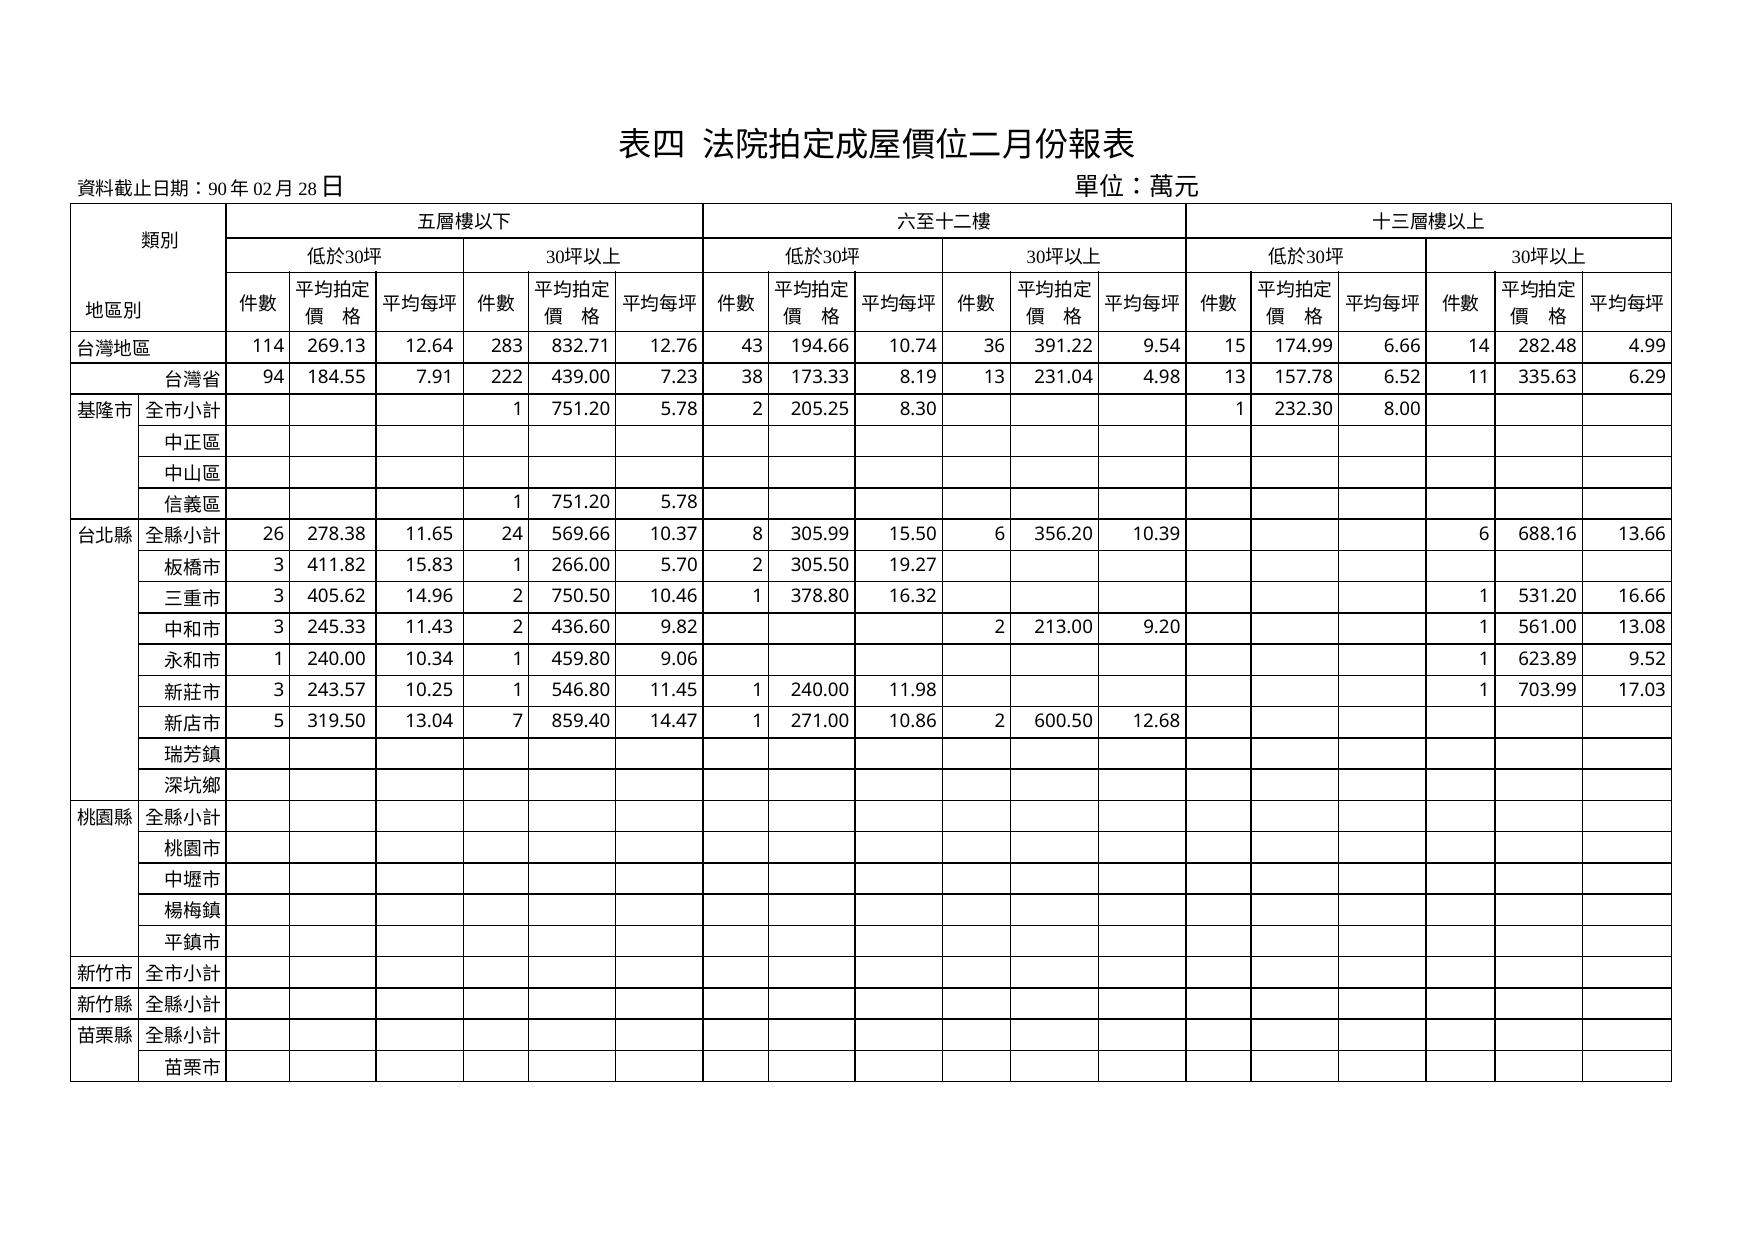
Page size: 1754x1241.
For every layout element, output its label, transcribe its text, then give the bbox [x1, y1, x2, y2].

table_cell [1339, 832, 1425, 862]
table_cell 平均拍定價 格 [529, 273, 615, 331]
table_cell [464, 957, 528, 987]
table_cell [1187, 426, 1250, 456]
table_cell 205.25 [769, 395, 854, 424]
table_cell [769, 989, 854, 1018]
table_cell 859.40 [529, 707, 615, 737]
table_cell 114 [227, 332, 289, 362]
table_cell [943, 1020, 1010, 1049]
table_cell 26 [227, 520, 289, 549]
table_cell 2 [943, 707, 1010, 737]
table_cell 5.78 [616, 395, 702, 424]
table_cell 基隆市 [71, 395, 138, 424]
table_cell [529, 895, 615, 924]
table_cell [1427, 426, 1494, 456]
table_cell [616, 801, 702, 831]
table_cell [1583, 707, 1671, 737]
table_cell [1187, 926, 1250, 956]
table_cell 278.38 [290, 520, 375, 549]
table_cell 411.82 [290, 551, 375, 581]
table_cell [943, 926, 1010, 956]
table_cell 2 [464, 614, 528, 643]
table_cell 3 [227, 582, 289, 612]
table_cell [227, 989, 289, 1018]
table_cell 平均每坪 [1583, 273, 1671, 331]
table_cell [464, 739, 528, 768]
table_cell [1339, 957, 1425, 987]
table_cell [464, 1051, 528, 1081]
table_cell [704, 489, 768, 518]
table_cell [1339, 1051, 1425, 1081]
table_cell 平均每坪 [1099, 273, 1185, 331]
table_cell [769, 426, 854, 456]
table_cell [1011, 832, 1098, 862]
table_cell 中正區 [139, 426, 225, 456]
table_cell 深坑鄉 [139, 770, 225, 799]
table_cell 13.08 [1583, 614, 1671, 643]
table_cell 7.91 [377, 364, 463, 393]
table_cell [1427, 832, 1494, 862]
table_header 類別 地區別 [71, 204, 225, 331]
table_cell [1427, 551, 1494, 581]
table_cell 台灣省 [139, 364, 225, 393]
table_cell [1339, 864, 1425, 893]
table_cell [227, 1020, 289, 1049]
table_cell 10.34 [377, 645, 463, 674]
table_cell 全市小計 [139, 957, 225, 987]
table_cell [227, 926, 289, 956]
table_cell [943, 582, 1010, 612]
table_cell [1011, 645, 1098, 674]
table_cell [1427, 926, 1494, 956]
table_cell [1583, 801, 1671, 831]
table_cell [464, 801, 528, 831]
table_cell [227, 457, 289, 487]
table_cell [943, 645, 1010, 674]
table_cell 231.04 [1011, 364, 1098, 393]
table_cell [1252, 457, 1338, 487]
table_cell [290, 739, 375, 768]
table_cell 平均拍定價 格 [1496, 273, 1582, 331]
table_cell [1583, 864, 1671, 893]
table_cell 平均每坪 [1339, 273, 1425, 331]
table_cell 38 [704, 364, 768, 393]
table_cell 件數 [464, 273, 528, 331]
table_cell [377, 832, 463, 862]
table_cell 3 [227, 551, 289, 581]
table_cell 240.00 [290, 645, 375, 674]
table_cell 3 [227, 676, 289, 706]
table_cell 10.46 [616, 582, 702, 612]
table_cell [1252, 801, 1338, 831]
table_cell [1187, 645, 1250, 674]
table_cell 240.00 [769, 676, 854, 706]
table_cell [856, 489, 942, 518]
table_cell 16.66 [1583, 582, 1671, 612]
table_cell [1496, 864, 1582, 893]
table_cell [1187, 770, 1250, 799]
table_cell [227, 426, 289, 456]
table_cell [529, 801, 615, 831]
table_cell 低於30坪 [704, 239, 942, 271]
table_cell 3 [227, 614, 289, 643]
table_cell [769, 926, 854, 956]
table_cell [1583, 489, 1671, 518]
table_cell [856, 801, 942, 831]
table_cell [616, 426, 702, 456]
table_cell [1099, 1020, 1185, 1049]
table_cell [1011, 926, 1098, 956]
table_cell [769, 1020, 854, 1049]
table_cell [704, 457, 768, 487]
table_cell [1427, 770, 1494, 799]
table_cell [1011, 676, 1098, 706]
table_cell [71, 737, 138, 768]
table_cell [1099, 426, 1185, 456]
table_cell [464, 770, 528, 799]
table_cell 16.32 [856, 582, 942, 612]
table_cell [616, 457, 702, 487]
table_cell [1583, 989, 1671, 1018]
table_cell [227, 895, 289, 924]
table_cell [1099, 676, 1185, 706]
table_cell 件數 [1187, 273, 1250, 331]
table_cell [1099, 582, 1185, 612]
table_cell 平鎮市 [139, 926, 225, 956]
table_cell [704, 832, 768, 862]
table_cell 瑞芳鎮 [139, 739, 225, 768]
table_cell [71, 487, 138, 518]
table_cell [943, 426, 1010, 456]
table_cell [1011, 739, 1098, 768]
table_cell [1187, 864, 1250, 893]
table_cell 243.57 [290, 676, 375, 706]
table_cell [71, 1050, 138, 1081]
table_cell 全縣小計 [139, 801, 225, 831]
table_cell [616, 926, 702, 956]
table_cell 9.20 [1099, 614, 1185, 643]
table_cell 8.30 [856, 395, 942, 424]
table_cell 板橋市 [139, 551, 225, 581]
table_cell [1339, 801, 1425, 831]
table_cell 1 [1427, 676, 1494, 706]
table_cell 1 [1427, 645, 1494, 674]
table_header 五層樓以下 [227, 204, 702, 237]
table_cell [1099, 395, 1185, 424]
table_cell 623.89 [1496, 645, 1582, 674]
table_cell 全市小計 [139, 395, 225, 424]
table_cell [704, 957, 768, 987]
table_cell 新店市 [139, 707, 225, 737]
table_cell [1099, 989, 1185, 1018]
table_cell 750.50 [529, 582, 615, 612]
table_cell 7.23 [616, 364, 702, 393]
table_cell [1187, 739, 1250, 768]
table_cell [1099, 957, 1185, 987]
table_cell [1427, 489, 1494, 518]
table_cell [1011, 582, 1098, 612]
table_cell [1099, 1051, 1185, 1081]
table_cell [943, 739, 1010, 768]
table_cell [616, 1020, 702, 1049]
table_cell 平均拍定價 格 [290, 273, 375, 331]
table_cell [1496, 1051, 1582, 1081]
table_cell 405.62 [290, 582, 375, 612]
table_cell [71, 675, 138, 706]
table_cell [529, 926, 615, 956]
table_cell [71, 706, 138, 737]
table_cell [290, 1020, 375, 1049]
table_cell [227, 864, 289, 893]
table_cell [290, 832, 375, 862]
table_cell 14.47 [616, 707, 702, 737]
table_cell [1583, 957, 1671, 987]
table_cell 平均拍定價 格 [769, 273, 854, 331]
table_cell [290, 426, 375, 456]
table_cell [1187, 707, 1250, 737]
table_cell [856, 739, 942, 768]
table_cell [856, 957, 942, 987]
table_cell [377, 957, 463, 987]
table_cell [1583, 551, 1671, 581]
table_cell [943, 1051, 1010, 1081]
table_cell 751.20 [529, 489, 615, 518]
table_cell 222 [464, 364, 528, 393]
table_cell [616, 770, 702, 799]
table_cell 1 [464, 676, 528, 706]
table_cell 30坪以上 [943, 239, 1185, 271]
table_cell [943, 489, 1010, 518]
table_cell 43 [704, 332, 768, 362]
table_cell [377, 457, 463, 487]
table_cell [227, 770, 289, 799]
table_cell [1496, 957, 1582, 987]
table_cell [769, 739, 854, 768]
table_cell 平均拍定價 格 [1011, 273, 1098, 331]
table_cell 平均每坪 [856, 273, 942, 331]
table_cell 531.20 [1496, 582, 1582, 612]
table_cell [856, 614, 942, 643]
table_cell [1496, 426, 1582, 456]
table_cell 平均每坪 [616, 273, 702, 331]
table_cell [1011, 426, 1098, 456]
table_cell [1496, 832, 1582, 862]
table_cell 三重市 [139, 582, 225, 612]
table_cell [1099, 801, 1185, 831]
table_cell [704, 426, 768, 456]
table_cell [704, 614, 768, 643]
table_cell [1099, 739, 1185, 768]
table_cell [1427, 895, 1494, 924]
table_cell 1 [464, 489, 528, 518]
table_cell 6.52 [1339, 364, 1425, 393]
table_cell 1 [1187, 395, 1250, 424]
table_cell 平均拍定價 格 [1252, 273, 1338, 331]
table_cell [1187, 1020, 1250, 1049]
table_cell [1099, 926, 1185, 956]
table_cell [769, 457, 854, 487]
table_cell [1496, 989, 1582, 1018]
table_cell 低於30坪 [1187, 239, 1425, 271]
table_cell [616, 1051, 702, 1081]
table_cell 全縣小計 [139, 520, 225, 549]
table_cell [616, 957, 702, 987]
table_cell 439.00 [529, 364, 615, 393]
table_cell 全縣小計 [139, 989, 225, 1018]
table_cell [1496, 457, 1582, 487]
table_cell [943, 989, 1010, 1018]
table_cell 2 [464, 582, 528, 612]
table_cell [943, 770, 1010, 799]
table_cell [71, 831, 138, 862]
table_cell [1252, 707, 1338, 737]
table_cell [1583, 895, 1671, 924]
table_cell [1583, 926, 1671, 956]
table_cell [616, 739, 702, 768]
table_cell [1187, 801, 1250, 831]
table_cell [1496, 1020, 1582, 1049]
table_cell [464, 832, 528, 862]
table_cell [856, 926, 942, 956]
table_cell [769, 1051, 854, 1081]
table_cell 中和市 [139, 614, 225, 643]
table_cell 8 [704, 520, 768, 549]
table_cell [1187, 520, 1250, 549]
table_cell [1427, 989, 1494, 1018]
table_cell [1427, 739, 1494, 768]
table_cell [1583, 395, 1671, 424]
table_cell [856, 1020, 942, 1049]
table_cell [1252, 989, 1338, 1018]
table_cell [464, 1020, 528, 1049]
table_cell [377, 801, 463, 831]
table_cell [1496, 551, 1582, 581]
table_cell [71, 643, 138, 674]
table_cell 174.99 [1252, 332, 1338, 362]
table_cell [1583, 1051, 1671, 1081]
table_cell [1252, 770, 1338, 799]
table_cell 30坪以上 [1427, 239, 1671, 271]
table_cell [529, 832, 615, 862]
table_cell [769, 614, 854, 643]
table_cell [377, 864, 463, 893]
table_cell [943, 832, 1010, 862]
text 資料截止日期：90年02月28日 單位：萬元 [77, 166, 1677, 203]
table_cell 688.16 [1496, 520, 1582, 549]
table_cell [704, 895, 768, 924]
table_cell [1011, 864, 1098, 893]
table_cell 12.64 [377, 332, 463, 362]
table_cell [464, 895, 528, 924]
table_cell [1496, 895, 1582, 924]
table_cell [227, 801, 289, 831]
table_cell 12.76 [616, 332, 702, 362]
table_cell 94 [227, 364, 289, 393]
table_cell [1252, 489, 1338, 518]
table_cell [1339, 989, 1425, 1018]
table_cell [529, 426, 615, 456]
table_cell [227, 395, 289, 424]
table_cell 269.13 [290, 332, 375, 362]
table_cell 356.20 [1011, 520, 1098, 549]
table_cell [943, 957, 1010, 987]
table_cell [1011, 989, 1098, 1018]
table_cell [769, 895, 854, 924]
table_cell [704, 770, 768, 799]
table_cell 9.54 [1099, 332, 1185, 362]
table_cell [1339, 707, 1425, 737]
table_cell 全縣小計 [139, 1020, 225, 1049]
table_cell 9.06 [616, 645, 702, 674]
table_cell 楊梅鎮 [139, 895, 225, 924]
table_cell [704, 1051, 768, 1081]
table_cell 335.63 [1496, 364, 1582, 393]
table_cell [704, 1020, 768, 1049]
table_cell 1 [704, 676, 768, 706]
table_cell [769, 801, 854, 831]
table_cell 378.80 [769, 582, 854, 612]
table_cell [71, 768, 138, 799]
table_cell 11.43 [377, 614, 463, 643]
table_cell [377, 1051, 463, 1081]
table_cell [290, 957, 375, 987]
table_cell 10.86 [856, 707, 942, 737]
table_cell [1099, 864, 1185, 893]
table_cell 305.50 [769, 551, 854, 581]
table_cell 平均每坪 [377, 273, 463, 331]
table_cell 11.65 [377, 520, 463, 549]
table_cell 6.66 [1339, 332, 1425, 362]
table_cell 10.39 [1099, 520, 1185, 549]
table_cell 台北縣 [71, 520, 138, 549]
table_cell 6.29 [1583, 364, 1671, 393]
table_cell [1583, 457, 1671, 487]
table_cell [1427, 957, 1494, 987]
table_cell [1252, 614, 1338, 643]
table_cell [1187, 989, 1250, 1018]
table_cell [1187, 582, 1250, 612]
table_cell [704, 989, 768, 1018]
table_cell [377, 895, 463, 924]
table_cell [704, 645, 768, 674]
table_cell [856, 864, 942, 893]
table_cell 新竹縣 [71, 989, 138, 1018]
table_cell 10.74 [856, 332, 942, 362]
table_cell 15.50 [856, 520, 942, 549]
table_cell [290, 395, 375, 424]
table_cell [529, 739, 615, 768]
table_cell [1252, 895, 1338, 924]
table_cell [1339, 426, 1425, 456]
table_cell 703.99 [1496, 676, 1582, 706]
table_cell 8.19 [856, 364, 942, 393]
table_cell [1339, 645, 1425, 674]
table_cell 新竹市 [71, 957, 138, 987]
table_cell [529, 957, 615, 987]
table_cell [1187, 957, 1250, 987]
table_cell 信義區 [139, 489, 225, 518]
table_cell [1187, 457, 1250, 487]
table_cell [769, 832, 854, 862]
table_cell 30坪以上 [464, 239, 702, 271]
table_cell [943, 395, 1010, 424]
table_cell 件數 [227, 273, 289, 331]
table_cell 245.33 [290, 614, 375, 643]
table_cell 1 [704, 707, 768, 737]
table_cell 苗栗市 [139, 1051, 225, 1081]
table_cell [1583, 739, 1671, 768]
table_cell 14 [1427, 332, 1494, 362]
table_cell [856, 645, 942, 674]
table_cell [1496, 739, 1582, 768]
table_cell [704, 801, 768, 831]
table_cell [1339, 457, 1425, 487]
table_cell [704, 926, 768, 956]
table_cell [1583, 770, 1671, 799]
table_cell [1583, 832, 1671, 862]
table_cell 桃園市 [139, 832, 225, 862]
table_cell 桃園縣 [71, 801, 138, 831]
table_cell 459.80 [529, 645, 615, 674]
table_cell 5.78 [616, 489, 702, 518]
table_cell [1427, 457, 1494, 487]
table_cell [769, 489, 854, 518]
table_cell [529, 1020, 615, 1049]
table_cell 5.70 [616, 551, 702, 581]
table_cell 232.30 [1252, 395, 1338, 424]
table_cell 13.66 [1583, 520, 1671, 549]
table_cell [377, 926, 463, 956]
table_cell 13.04 [377, 707, 463, 737]
table_cell 13 [1187, 364, 1250, 393]
table_cell 561.00 [1496, 614, 1582, 643]
table_cell [943, 676, 1010, 706]
table_cell [1011, 1020, 1098, 1049]
table_cell 305.99 [769, 520, 854, 549]
table_cell [856, 426, 942, 456]
table_cell [1011, 457, 1098, 487]
table_cell [1252, 582, 1338, 612]
table_cell [1427, 395, 1494, 424]
table_cell [464, 989, 528, 1018]
table_cell 213.00 [1011, 614, 1098, 643]
table_cell [1339, 551, 1425, 581]
table_cell [1252, 739, 1338, 768]
table_cell [529, 770, 615, 799]
table_cell [377, 770, 463, 799]
table_cell 中壢市 [139, 864, 225, 893]
table_cell 271.00 [769, 707, 854, 737]
table_cell [71, 456, 138, 487]
table_cell [1339, 582, 1425, 612]
table_cell [943, 864, 1010, 893]
table_cell [1011, 1051, 1098, 1081]
table_cell [769, 957, 854, 987]
table_cell [1496, 707, 1582, 737]
table_cell 4.98 [1099, 364, 1185, 393]
table_cell [529, 864, 615, 893]
table_cell [1339, 770, 1425, 799]
table_cell [227, 1051, 289, 1081]
table_cell 173.33 [769, 364, 854, 393]
table_cell [1099, 645, 1185, 674]
table_cell [1496, 801, 1582, 831]
table_cell [1496, 395, 1582, 424]
table_cell 1 [704, 582, 768, 612]
table_cell [290, 801, 375, 831]
table_cell [1187, 551, 1250, 581]
table_cell 194.66 [769, 332, 854, 362]
table_cell [290, 926, 375, 956]
table_cell 600.50 [1011, 707, 1098, 737]
table_cell [1187, 676, 1250, 706]
table_cell [704, 739, 768, 768]
table_cell 266.00 [529, 551, 615, 581]
table_cell [704, 864, 768, 893]
table_cell 282.48 [1496, 332, 1582, 362]
table_cell [616, 832, 702, 862]
table_cell 24 [464, 520, 528, 549]
table_cell 436.60 [529, 614, 615, 643]
table_cell 15 [1187, 332, 1250, 362]
table_cell [1252, 957, 1338, 987]
table_cell [1339, 926, 1425, 956]
table_cell [227, 957, 289, 987]
table_cell [464, 926, 528, 956]
table_cell [1252, 926, 1338, 956]
table_cell [290, 864, 375, 893]
table_cell [1339, 676, 1425, 706]
table_cell [290, 457, 375, 487]
table_cell [71, 550, 138, 581]
table_cell 件數 [704, 273, 768, 331]
table_cell [1099, 770, 1185, 799]
table_cell 中山區 [139, 457, 225, 487]
table_cell [1187, 614, 1250, 643]
table_cell 569.66 [529, 520, 615, 549]
table_cell [1011, 957, 1098, 987]
table_cell [1252, 551, 1338, 581]
table_cell [1496, 926, 1582, 956]
table_cell 1 [464, 645, 528, 674]
table_cell [769, 770, 854, 799]
table_cell [1252, 676, 1338, 706]
table_cell [769, 864, 854, 893]
table_cell 1 [1427, 582, 1494, 612]
table_cell 苗栗縣 [71, 1020, 138, 1049]
table_cell 546.80 [529, 676, 615, 706]
table_cell 1 [464, 551, 528, 581]
table_cell [1339, 739, 1425, 768]
table_header 六至十二樓 [704, 204, 1185, 237]
table_cell [769, 645, 854, 674]
table_cell [71, 893, 138, 924]
table_cell [1011, 801, 1098, 831]
table_cell [1187, 489, 1250, 518]
table_cell [1099, 489, 1185, 518]
table_cell [616, 864, 702, 893]
table_cell [464, 864, 528, 893]
table_cell [1339, 520, 1425, 549]
table_cell [1187, 1051, 1250, 1081]
table_cell [1583, 1020, 1671, 1049]
table_cell [1252, 426, 1338, 456]
table_cell [1252, 864, 1338, 893]
table_cell [1099, 895, 1185, 924]
table_cell [377, 739, 463, 768]
table_cell 新莊市 [139, 676, 225, 706]
table_cell [856, 770, 942, 799]
table_cell 4.99 [1583, 332, 1671, 362]
table_cell [1339, 1020, 1425, 1049]
table_cell 6 [943, 520, 1010, 549]
table_cell 2 [704, 551, 768, 581]
table_cell [943, 895, 1010, 924]
table_cell [1339, 489, 1425, 518]
table_cell [1339, 614, 1425, 643]
table_cell 件數 [943, 273, 1010, 331]
table_cell 1 [227, 645, 289, 674]
table_cell [856, 989, 942, 1018]
table_cell [1339, 895, 1425, 924]
table_cell [856, 895, 942, 924]
table_cell 17.03 [1583, 676, 1671, 706]
table_cell [1427, 801, 1494, 831]
table_cell [1187, 832, 1250, 862]
table_cell 9.52 [1583, 645, 1671, 674]
table_cell [1099, 457, 1185, 487]
table_cell 1 [1427, 614, 1494, 643]
table_cell [1427, 707, 1494, 737]
table_cell 11.45 [616, 676, 702, 706]
table_cell [290, 489, 375, 518]
table_cell [227, 832, 289, 862]
table_cell [529, 1051, 615, 1081]
table_cell [943, 457, 1010, 487]
table_cell 9.82 [616, 614, 702, 643]
table_cell [1252, 1020, 1338, 1049]
table_cell 283 [464, 332, 528, 362]
table_cell 2 [943, 614, 1010, 643]
table_cell 8.00 [1339, 395, 1425, 424]
table_cell [1496, 770, 1582, 799]
table_cell 184.55 [290, 364, 375, 393]
table_cell 832.71 [529, 332, 615, 362]
table_cell 13 [943, 364, 1010, 393]
table_cell [377, 1020, 463, 1049]
table_cell 751.20 [529, 395, 615, 424]
table_cell [1427, 1020, 1494, 1049]
table_cell 14.96 [377, 582, 463, 612]
table_cell [856, 457, 942, 487]
table_header 十三層樓以上 [1187, 204, 1671, 237]
table_cell 1 [464, 395, 528, 424]
table_cell 12.68 [1099, 707, 1185, 737]
table_cell [71, 925, 138, 956]
table_cell [71, 612, 138, 643]
text 表四 法院拍定成屋價位二月份報表 [77, 118, 1677, 166]
table_cell [1252, 832, 1338, 862]
table_cell [1011, 395, 1098, 424]
table_cell [1099, 551, 1185, 581]
table_cell 件數 [1427, 273, 1494, 331]
table_cell 157.78 [1252, 364, 1338, 393]
table_cell [616, 895, 702, 924]
table_cell [71, 581, 138, 612]
table_cell 391.22 [1011, 332, 1098, 362]
table_cell 10.37 [616, 520, 702, 549]
table_cell [616, 989, 702, 1018]
table_cell 15.83 [377, 551, 463, 581]
table_cell [529, 457, 615, 487]
table_cell 永和市 [139, 645, 225, 674]
table_cell [290, 989, 375, 1018]
table_cell [1252, 520, 1338, 549]
table_cell [529, 989, 615, 1018]
table_cell 319.50 [290, 707, 375, 737]
table_cell [71, 862, 138, 893]
table_cell 台灣地區 [71, 332, 225, 362]
table_cell [71, 425, 138, 456]
table_cell [290, 770, 375, 799]
table_cell [290, 895, 375, 924]
table_cell [856, 832, 942, 862]
table_cell [1099, 832, 1185, 862]
table_cell [1187, 895, 1250, 924]
table_cell [377, 989, 463, 1018]
table_cell 36 [943, 332, 1010, 362]
table_cell [71, 364, 138, 393]
table_cell [1252, 1051, 1338, 1081]
table_cell [464, 426, 528, 456]
table_cell [1496, 489, 1582, 518]
table_cell 11 [1427, 364, 1494, 393]
table_cell 7 [464, 707, 528, 737]
table_cell [377, 489, 463, 518]
table_cell [1011, 489, 1098, 518]
table_cell [464, 457, 528, 487]
table_cell [1011, 551, 1098, 581]
table_cell [377, 395, 463, 424]
table_cell [856, 1051, 942, 1081]
table_cell 2 [704, 395, 768, 424]
table_cell 5 [227, 707, 289, 737]
table_cell 低於30坪 [227, 239, 463, 271]
table_cell 10.25 [377, 676, 463, 706]
table_cell [377, 426, 463, 456]
table_cell [227, 489, 289, 518]
table_cell [1427, 864, 1494, 893]
table_cell [1011, 770, 1098, 799]
table_cell [1583, 426, 1671, 456]
table_cell [943, 801, 1010, 831]
table_cell 19.27 [856, 551, 942, 581]
table_cell [1011, 895, 1098, 924]
table_cell [1427, 1051, 1494, 1081]
table_cell 6 [1427, 520, 1494, 549]
table_cell [943, 551, 1010, 581]
table_cell [227, 739, 289, 768]
table_cell [1252, 645, 1338, 674]
table_cell 11.98 [856, 676, 942, 706]
table_cell [290, 1051, 375, 1081]
